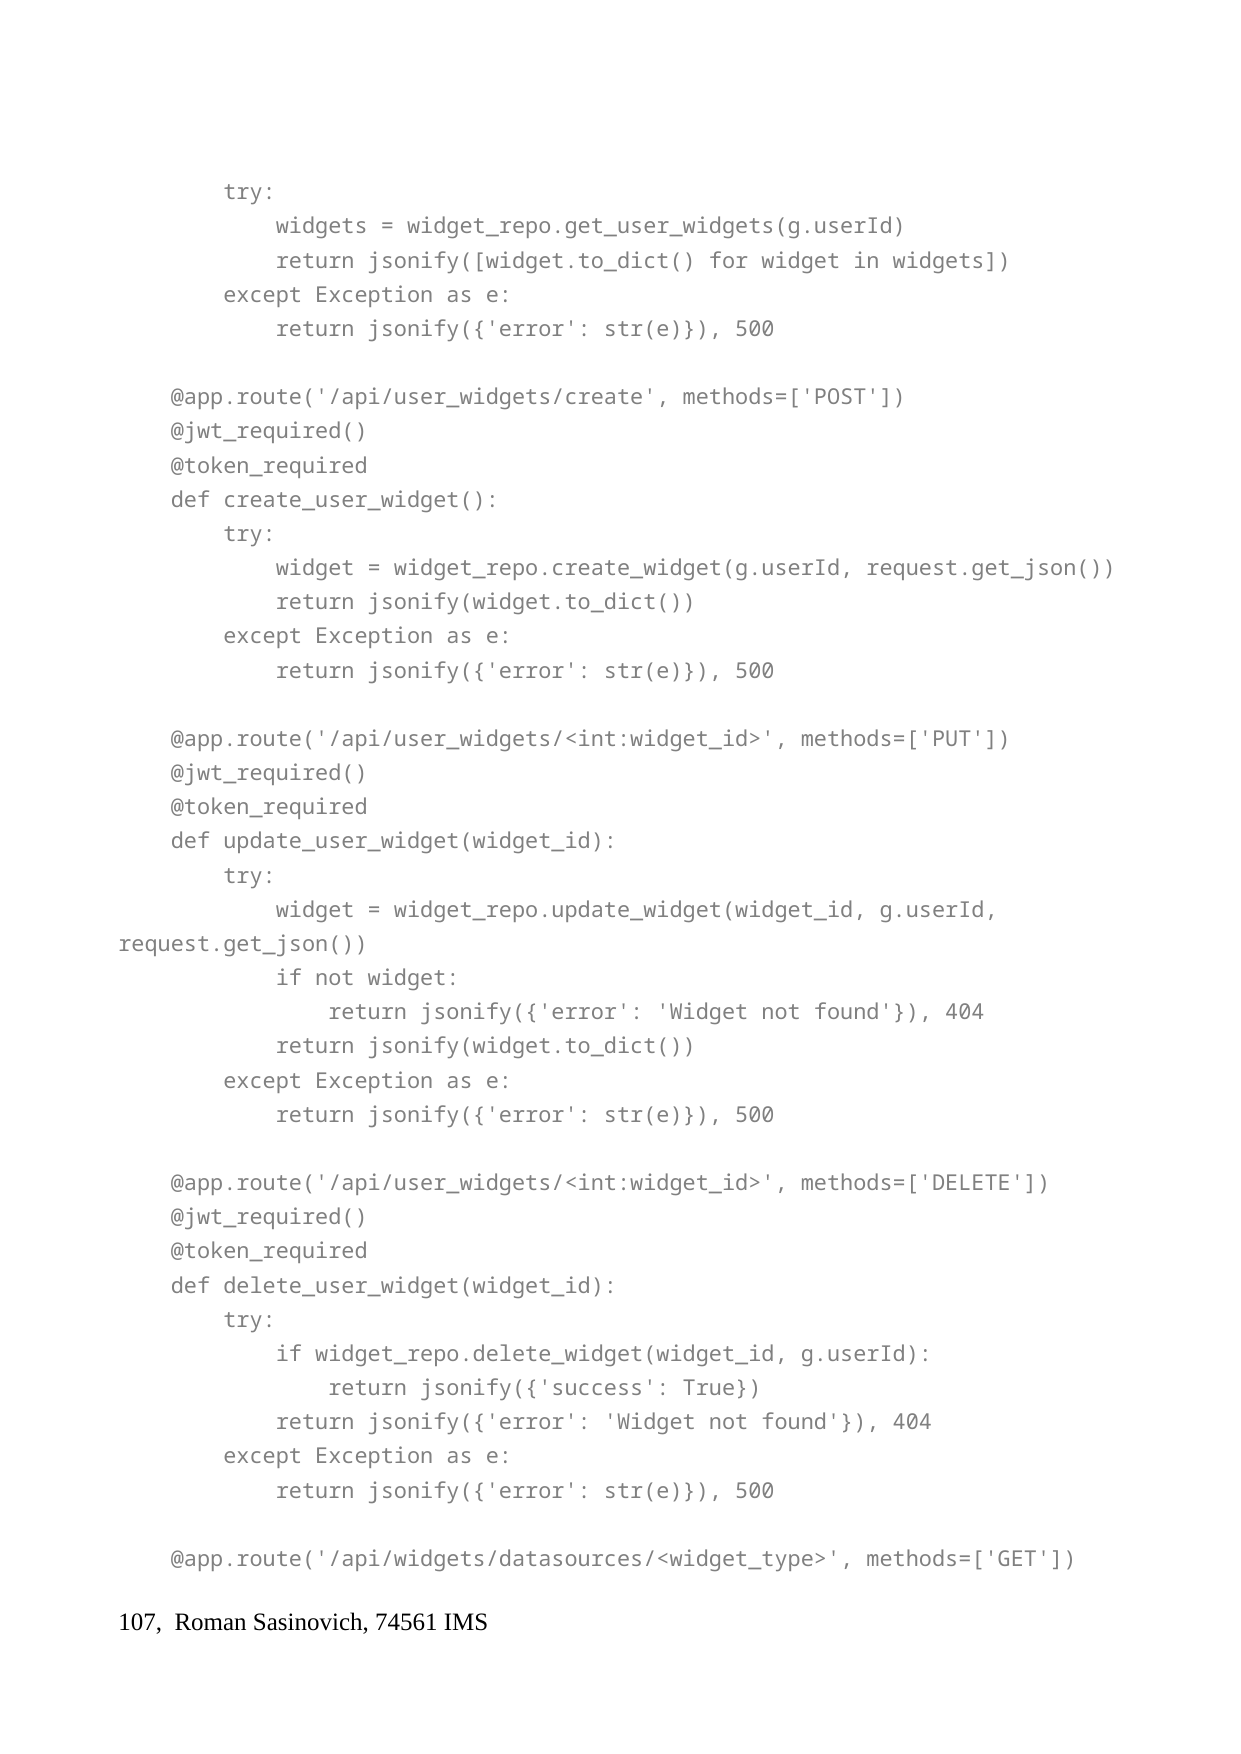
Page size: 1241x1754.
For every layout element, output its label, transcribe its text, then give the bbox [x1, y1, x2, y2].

text @app.route('/api/widgets/datasources/<widget_type>', methods=['GET']) [118, 1543, 1122, 1573]
text return jsonify(widget.to_dict()) [118, 1031, 1122, 1060]
text except Exception as e: [118, 1441, 1122, 1470]
text @token_required [118, 791, 1122, 821]
text return jsonify(widget.to_dict()) [118, 586, 1122, 616]
text @token_required [118, 450, 1122, 479]
text @jwt_required() [118, 1201, 1122, 1231]
text return jsonify({'error': 'Widget not found'}), 404 [118, 1406, 1122, 1436]
text @app.route('/api/user_widgets/<int:widget_id>', methods=['PUT']) [118, 723, 1122, 753]
text return jsonify({'success': True}) [118, 1372, 1122, 1402]
text except Exception as e: [118, 621, 1122, 650]
text @token_required [118, 1236, 1122, 1265]
text @jwt_required() [118, 757, 1122, 787]
text if not widget: [118, 962, 1122, 992]
text except Exception as e: [118, 1065, 1122, 1094]
text return jsonify({'error': 'Widget not found'}), 404 [118, 996, 1122, 1026]
text widgets = widget_repo.get_user_widgets(g.userId) [118, 211, 1122, 240]
text @jwt_required() [118, 416, 1122, 445]
text try: [118, 518, 1122, 548]
text @app.route('/api/user_widgets/create', methods=['POST']) [118, 381, 1122, 411]
text def delete_user_widget(widget_id): [118, 1270, 1122, 1299]
text return jsonify({'error': str(e)}), 500 [118, 313, 1122, 343]
text return jsonify({'error': str(e)}), 500 [118, 1475, 1122, 1504]
text try: [118, 860, 1122, 889]
text widget = widget_repo.update_widget(widget_id, g.userId, request.get_json()) [118, 894, 1122, 958]
text try: [118, 1304, 1122, 1334]
text return jsonify({'error': str(e)}), 500 [118, 1099, 1122, 1129]
text def update_user_widget(widget_id): [118, 826, 1122, 855]
text def create_user_widget(): [118, 484, 1122, 514]
text if widget_repo.delete_widget(widget_id, g.userId): [118, 1338, 1122, 1368]
text try: [118, 176, 1122, 206]
text return jsonify({'error': str(e)}), 500 [118, 655, 1122, 684]
text widget = widget_repo.create_widget(g.userId, request.get_json()) [118, 552, 1122, 582]
text @app.route('/api/user_widgets/<int:widget_id>', methods=['DELETE']) [118, 1167, 1122, 1197]
text return jsonify([widget.to_dict() for widget in widgets]) [118, 245, 1122, 274]
text except Exception as e: [118, 279, 1122, 309]
